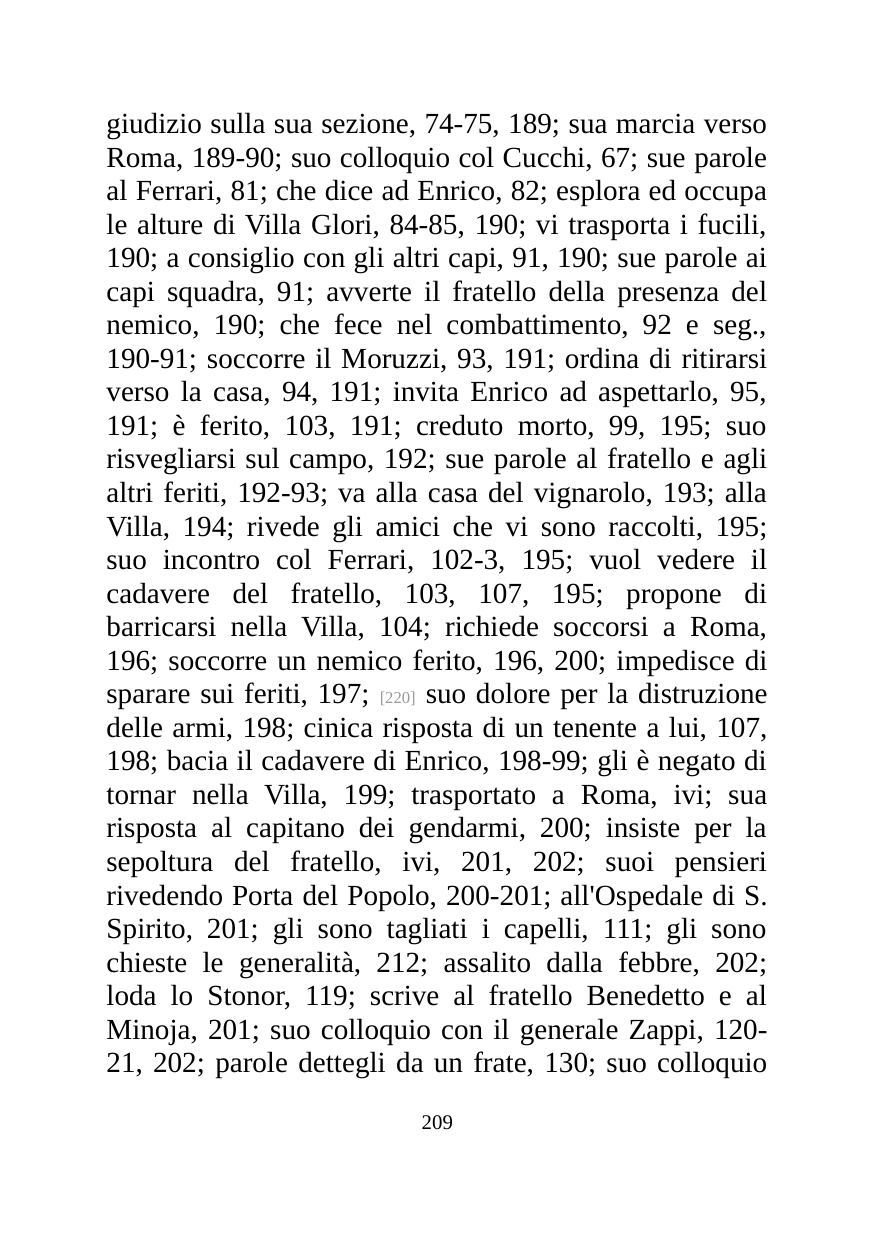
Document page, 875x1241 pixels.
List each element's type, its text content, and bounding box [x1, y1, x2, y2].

text giudizio sulla sua sezione, 74-75, 189; sua marcia verso Roma, 189-90; suo colloquio col Cucchi, 67; sue parole al Ferrari, 81; che dice ad Enrico, 82; esplora ed occupa le alture di Villa Glori, 84-85, 190; vi trasporta i fucili, 190; a consiglio con gli altri capi, 91, 190; sue parole ai capi squadra, 91; avverte il fratello della presenza del nemico, 190; che fece nel combattimento, 92 e seg., 190-91; soccorre il Moruzzi, 93, 191; ordina di ritirarsi verso la casa, 94, 191; invita Enrico ad aspettarlo, 95, 191; è ferito, 103, 191; creduto morto, 99, 195; suo risvegliarsi sul campo, 192; sue parole al fratello e agli altri feriti, 192-93; va alla casa del vignarolo, 193; alla Villa, 194; rivede gli amici che vi sono raccolti, 195; suo incontro col Ferrari, 102-3, 195; vuol vedere il cadavere del fratello, 103, 107, 195; propone di barricarsi nella Villa, 104; richiede soccorsi a Roma, 196; soccorre un nemico ferito, 196, 200; impedisce di sparare sui feriti, 197; [220] suo dolore per la distruzione delle armi, 198; cinica risposta di un tenente a lui, 107, 198; bacia il cadavere di Enrico, 198-99; gli è negato di tornar nella Villa, 199; trasportato a Roma, ivi; sua risposta al capitano dei gendarmi, 200; insiste per la sepoltura del fratello, ivi, 201, 202; suoi pensieri rivedendo Porta del Popolo, 200-201; all'Ospedale di S. Spirito, 201; gli sono tagliati i capelli, 111; gli sono chieste le generalità, 212; assalito dalla febbre, 202; loda lo Stonor, 119; scrive al fratello Benedetto e al Minoja, 201; suo colloquio con il generale Zappi, 120-21, 202; parole dettegli da un frate, 130; suo colloquio [106, 106, 768, 1079]
